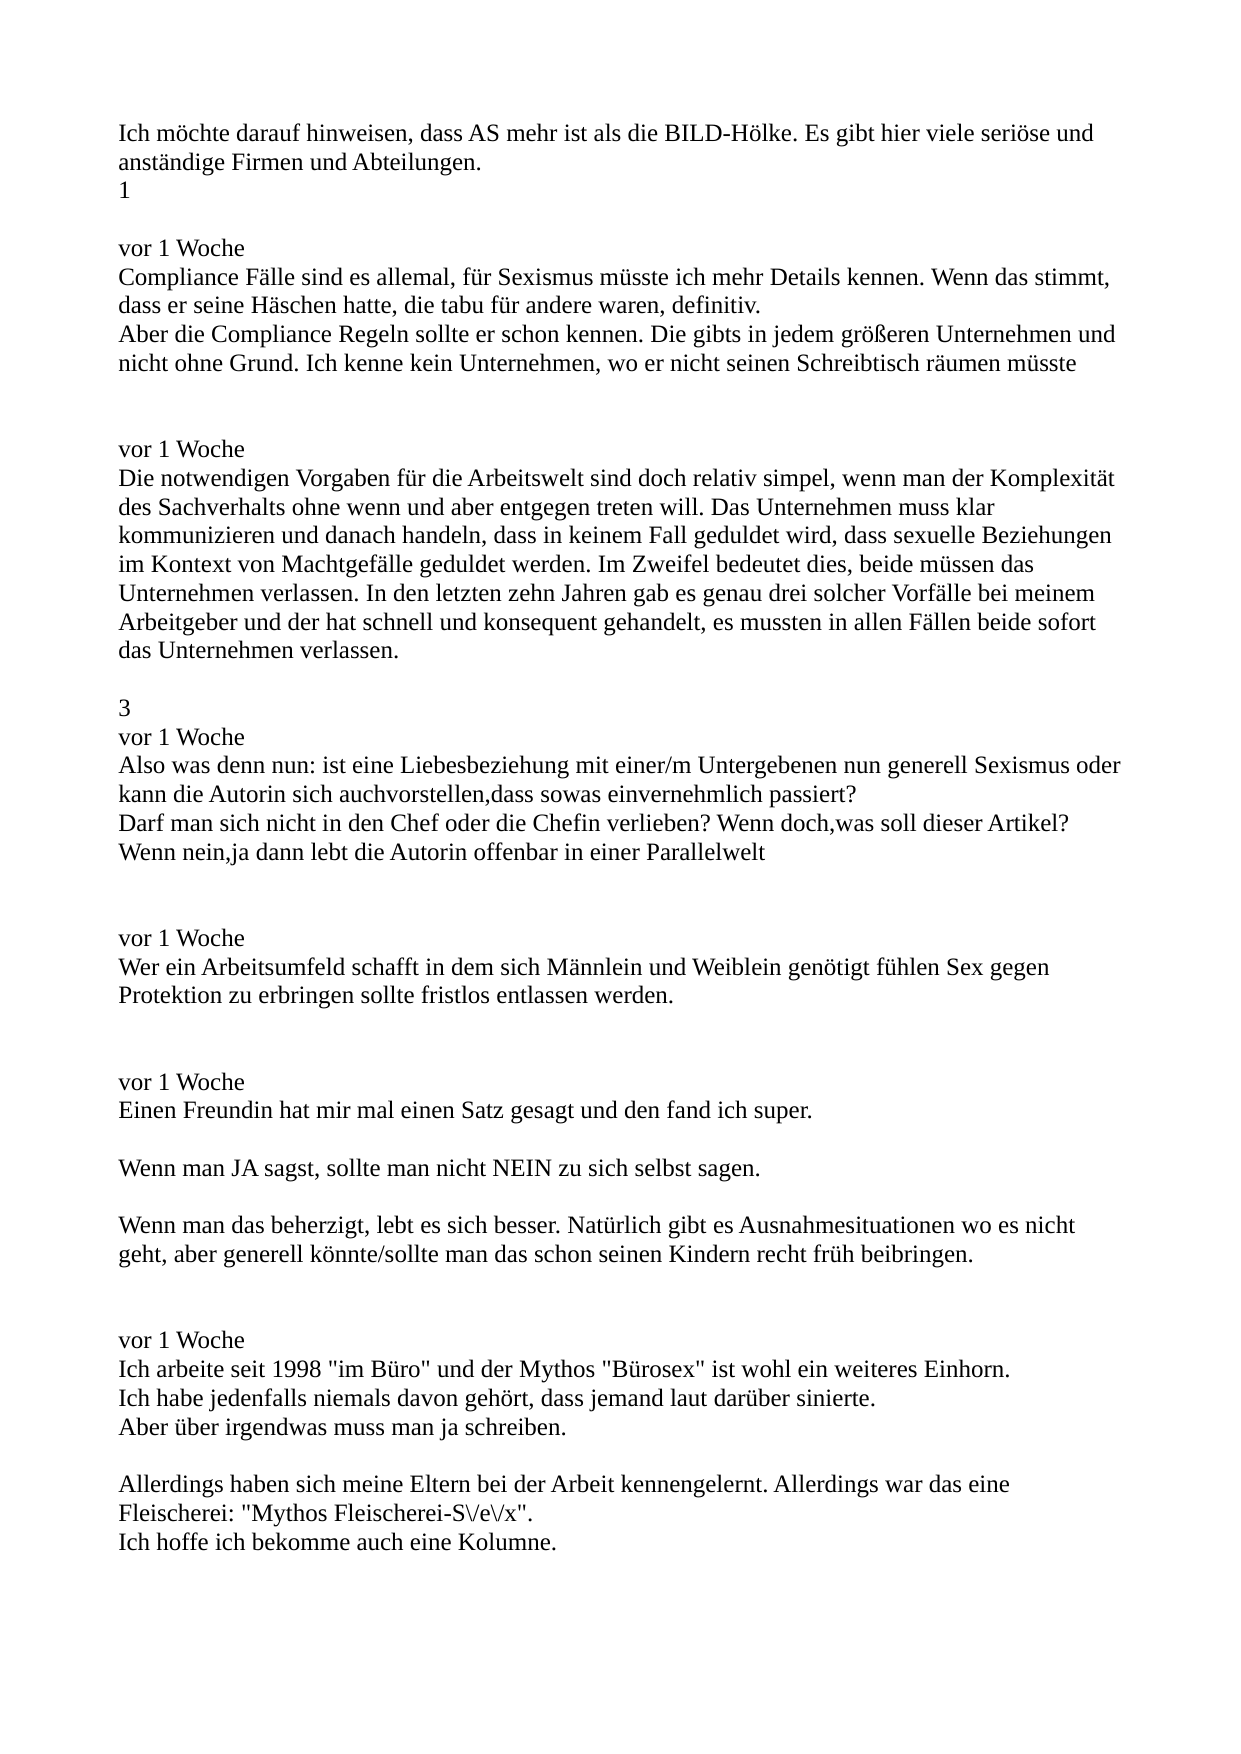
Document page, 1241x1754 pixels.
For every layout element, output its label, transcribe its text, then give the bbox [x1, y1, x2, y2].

text Ich möchte darauf hinweisen, dass AS mehr ist als die BILD-Hölke. Es gibt hier viele seriöse und anständige Firmen und Abteilungen. [118, 118, 1122, 176]
text vor 1 Woche [118, 1326, 1122, 1354]
text Wenn man JA sagst, sollte man nicht NEIN zu sich selbst sagen. [118, 1153, 1122, 1182]
text Wer ein Arbeitsumfeld schafft in dem sich Männlein und Weiblein genötigt fühlen Sex gegen Protektion zu erbringen sollte fristlos entlassen werden. [118, 952, 1122, 1009]
text Allerdings haben sich meine Eltern bei der Arbeit kennengelernt. Allerdings war das eine Fleischerei: "Mythos Fleischerei-S\/e\/x". [118, 1469, 1122, 1527]
text 1 [118, 176, 1122, 204]
text Ich arbeite seit 1998 "im Büro" und der Mythos "Bürosex" ist wohl ein weiteres Einhorn. [118, 1354, 1122, 1383]
text Die notwendigen Vorgaben für die Arbeitswelt sind doch relativ simpel, wenn man der Komplexität des Sachverhalts ohne wenn und aber entgegen treten will. Das Unternehmen muss klar kommunizieren und danach handeln, dass in keinem Fall geduldet wird, dass sexuelle Beziehungen im Kontext von Machtgefälle geduldet werden. Im Zweifel bedeutet dies, beide müssen das Unternehmen verlassen. In den letzten zehn Jahren gab es genau drei solcher Vorfälle bei meinem Arbeitgeber und der hat schnell und konsequent gehandelt, es mussten in allen Fällen beide sofort das Unternehmen verlassen. [118, 463, 1122, 664]
text Ich hoffe ich bekomme auch eine Kolumne. [118, 1527, 1122, 1556]
text Ich habe jedenfalls niemals davon gehört, dass jemand laut darüber sinierte. [118, 1383, 1122, 1412]
text Wenn man das beherzigt, lebt es sich besser. Natürlich gibt es Ausnahmesituationen wo es nicht geht, aber generell könnte/sollte man das schon seinen Kindern recht früh beibringen. [118, 1211, 1122, 1268]
text Also was denn nun: ist eine Liebesbeziehung mit einer/m Untergebenen nun generell Sexismus oder kann die Autorin sich auchvorstellen,dass sowas einvernehmlich passiert? [118, 751, 1122, 808]
text vor 1 Woche [118, 434, 1122, 463]
text vor 1 Woche [118, 923, 1122, 952]
text Einen Freundin hat mir mal einen Satz gesagt und den fand ich super. [118, 1096, 1122, 1124]
text Compliance Fälle sind es allemal, für Sexismus müsste ich mehr Details kennen. Wenn das stimmt, dass er seine Häschen hatte, die tabu für andere waren, definitiv. [118, 262, 1122, 319]
text Aber die Compliance Regeln sollte er schon kennen. Die gibts in jedem größeren Unternehmen und nicht ohne Grund. Ich kenne kein Unternehmen, wo er nicht seinen Schreibtisch räumen müsste [118, 319, 1122, 377]
text Darf man sich nicht in den Chef oder die Chefin verlieben? Wenn doch,was soll dieser Artikel? Wenn nein,ja dann lebt die Autorin offenbar in einer Parallelwelt [118, 808, 1122, 866]
text Aber über irgendwas muss man ja schreiben. [118, 1412, 1122, 1441]
text vor 1 Woche [118, 1067, 1122, 1096]
text vor 1 Woche [118, 233, 1122, 262]
text 3 [118, 693, 1122, 722]
text vor 1 Woche [118, 722, 1122, 751]
